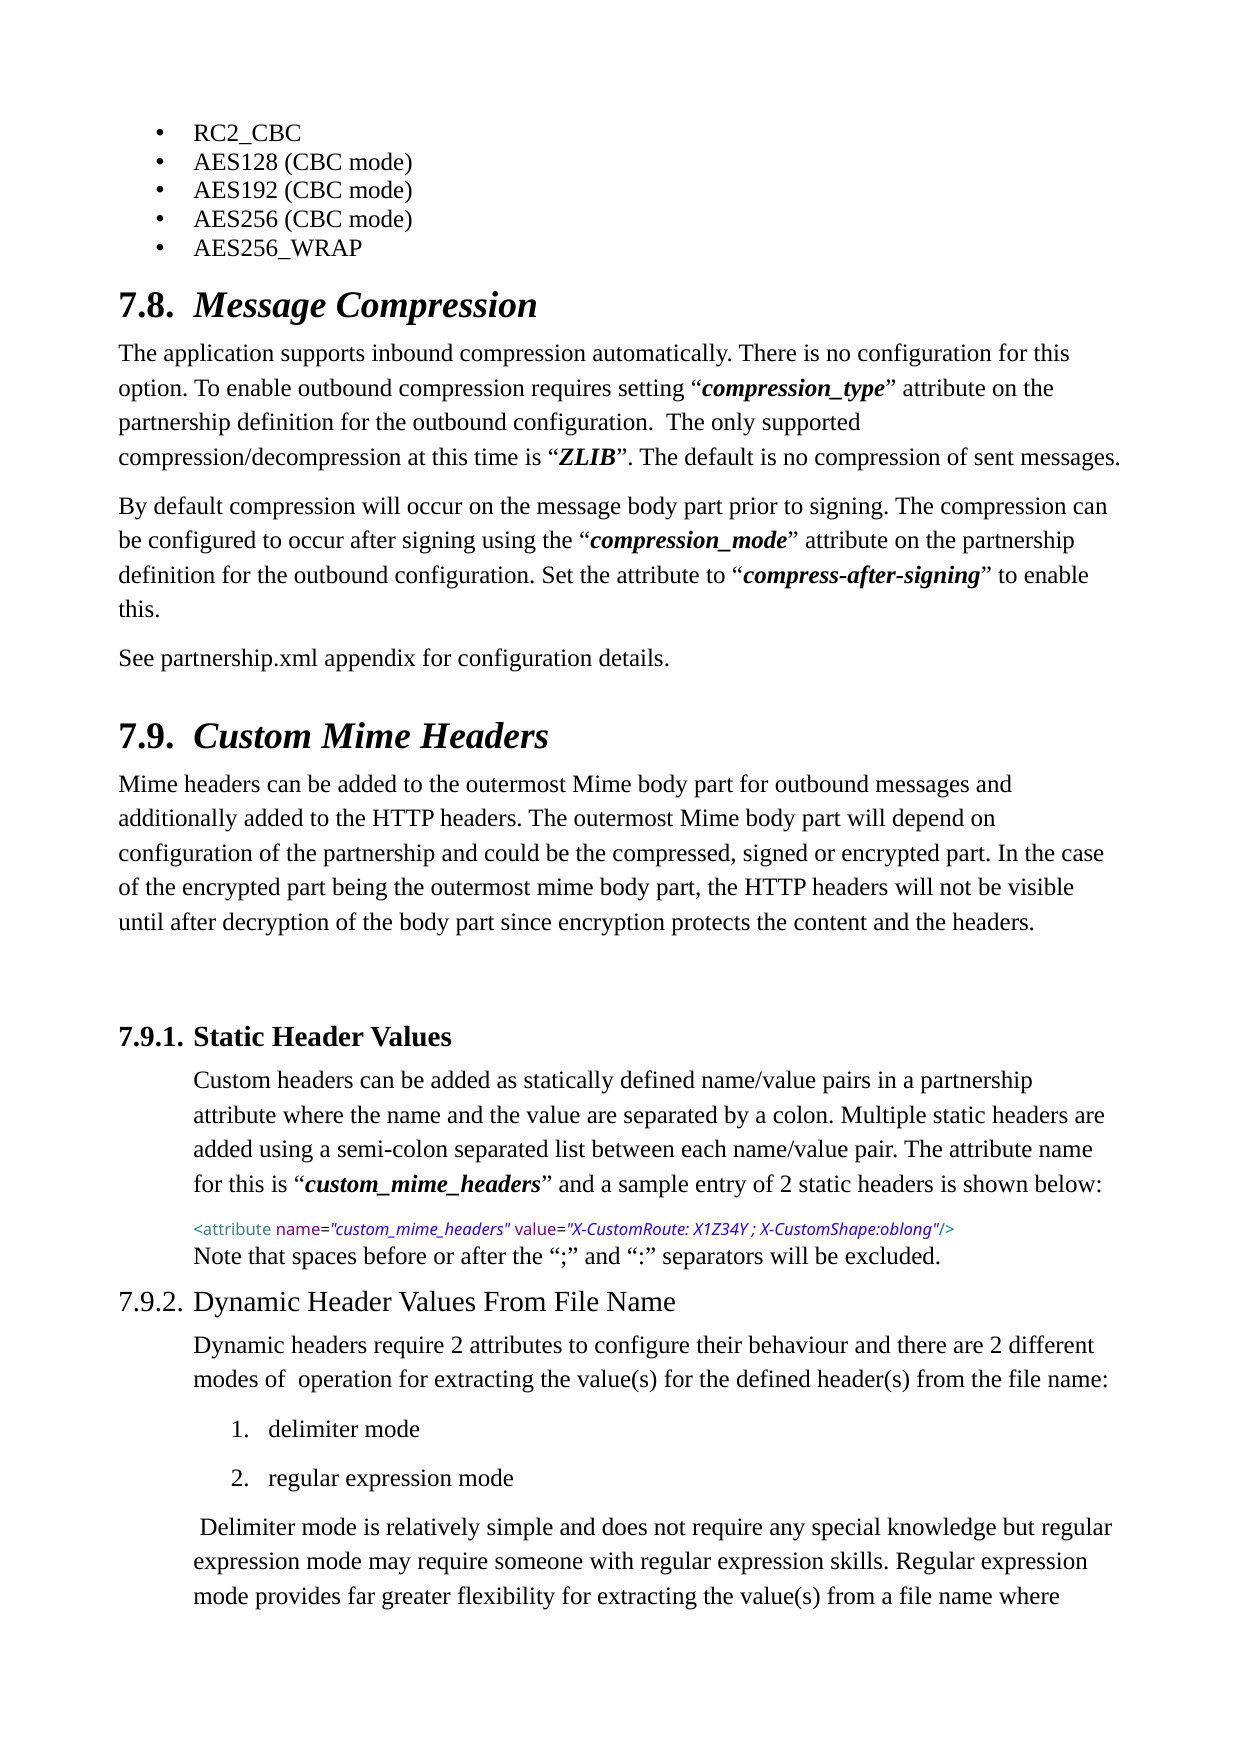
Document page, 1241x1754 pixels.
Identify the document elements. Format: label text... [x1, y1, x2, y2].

list AES128 (CBC mode) [156, 147, 1122, 176]
list regular expression mode [231, 1463, 1122, 1491]
text Custom headers can be added as statically defined name/value pairs in a partnership attribute where the name and the value are separated by a colon. Multiple static headers are added using a semi-colon separated list between each name/value pair. The attribute name for this is “custom_mime_headers” and a sample entry of 2 static headers is shown below: [193, 1066, 1122, 1198]
list AES256 (CBC mode) [156, 204, 1122, 233]
text Delimiter mode is relatively simple and does not require any special knowledge but regular expression mode may require someone with regular expression skills. Regular expression mode provides far greater flexibility for extracting the value(s) from a file name where [193, 1512, 1122, 1609]
list delimiter mode [231, 1414, 1122, 1442]
text The application supports inbound compression automatically. There is no configuration for this option. To enable outbound compression requires setting “compression_type” attribute on the partnership definition for the outbound configuration. The only supported compression/decompression at this time is “ZLIB”. The default is no compression of sent messages. [118, 338, 1122, 471]
list AES192 (CBC mode) [156, 176, 1122, 204]
text By default compression will occur on the message body part prior to signing. The compression can be configured to occur after signing using the “compression_mode” attribute on the partnership definition for the outbound configuration. Set the attribute to “compress-after-signing” to enable this. [118, 491, 1122, 623]
text Note that spaces before or after the “;” and “:” separators will be excluded. [118, 1241, 1122, 1269]
text See partnership.xml appendix for configuration details. [118, 643, 1122, 672]
text Dynamic headers require 2 attributes to configure their behaviour and there are 2 different modes of operation for extracting the value(s) for the defined header(s) from the file name: [193, 1330, 1122, 1393]
subtitle Message Compression [118, 283, 1122, 326]
subtitle Custom Mime Headers [118, 713, 1122, 756]
list AES256_WRAP [156, 233, 1122, 262]
text Mime headers can be added to the outermost Mime body part for outbound messages and additionally added to the HTTP headers. The outermost Mime body part will depend on configuration of the partnership and could be the compressed, signed or encrypted part. In the case of the encrypted part being the outermost mime body part, the HTTP headers will not be visible until after decryption of the body part since encryption protects the content and the headers. [118, 769, 1122, 936]
subtitle Static Header Values [118, 1019, 1122, 1053]
text <attribute name="custom_mime_headers" value="X-CustomRoute: X1Z34Y ; X-CustomShape:oblong"/> [193, 1218, 1122, 1241]
list RC2_CBC [156, 118, 1122, 147]
subtitle Dynamic Header Values From File Name [118, 1284, 1122, 1318]
